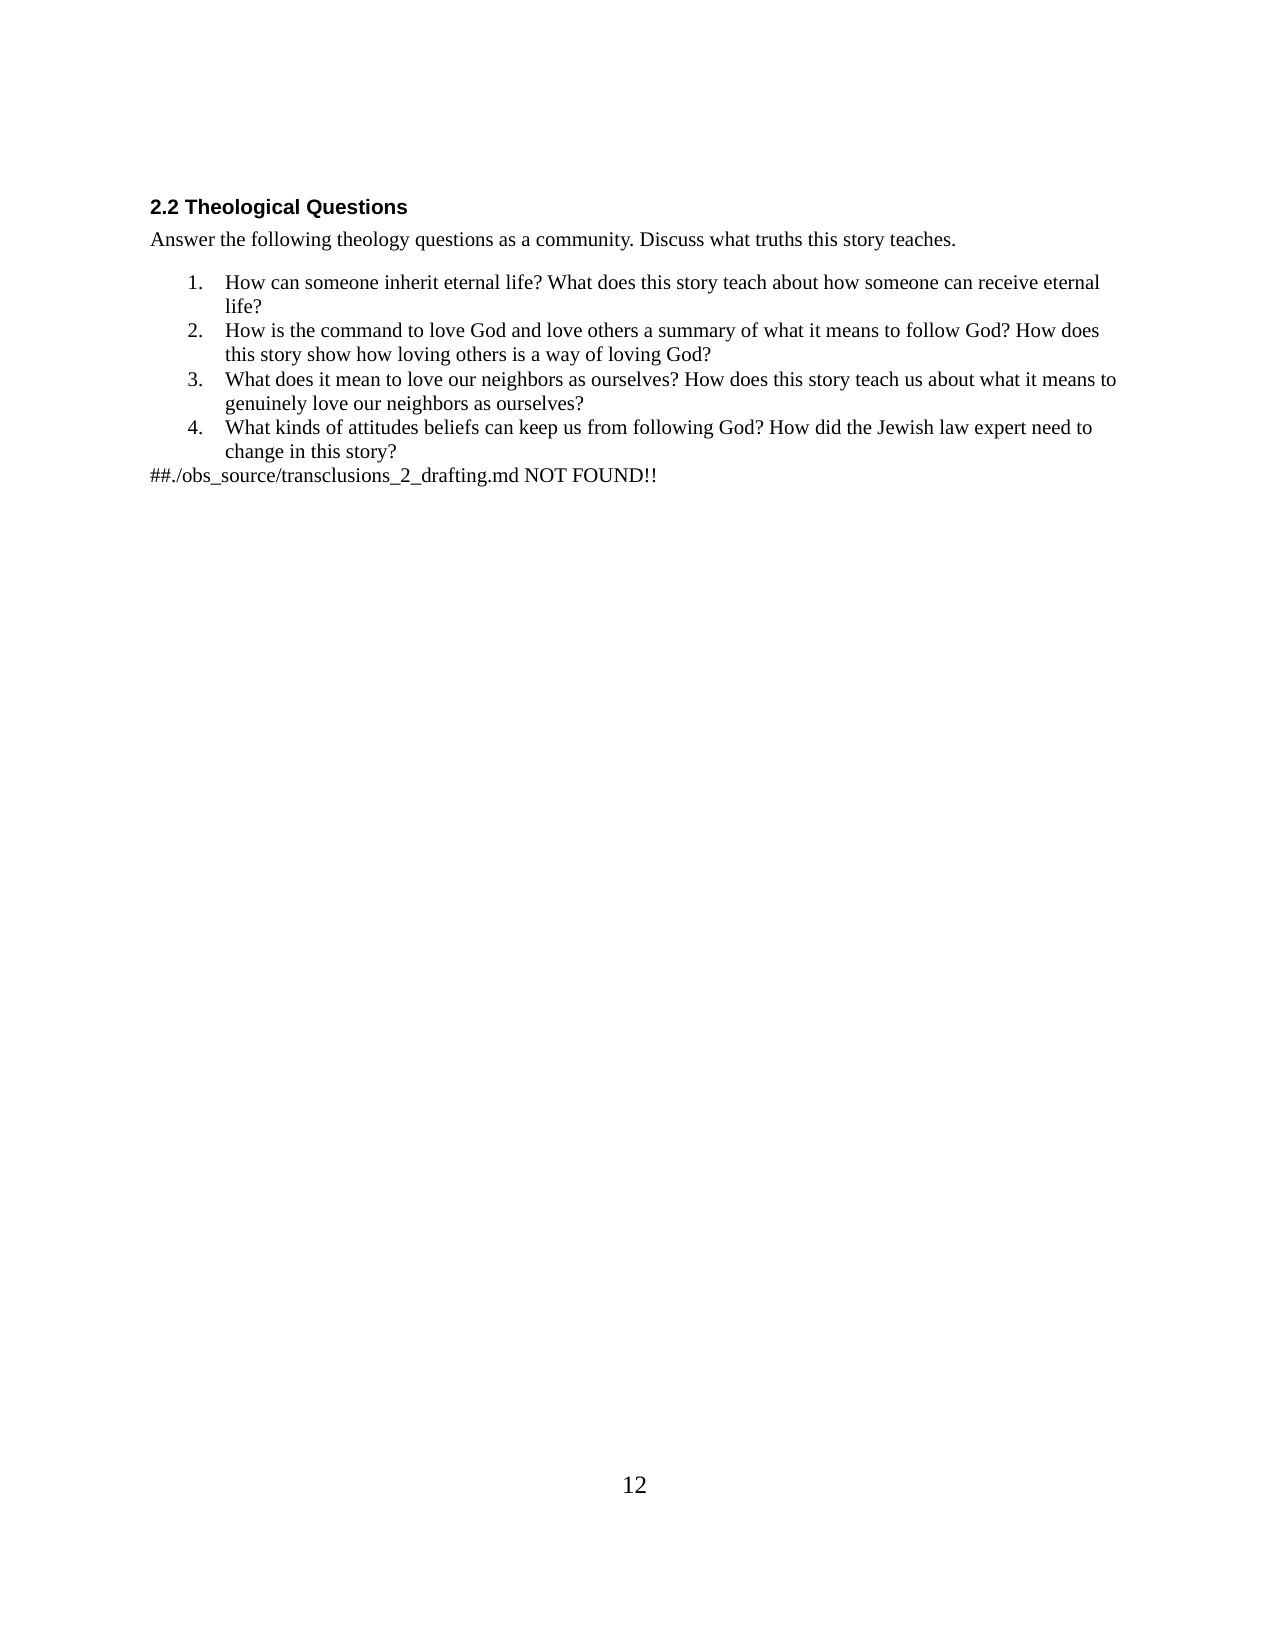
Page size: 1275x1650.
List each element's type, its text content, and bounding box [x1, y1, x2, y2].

list What kinds of attitudes beliefs can keep us from following God? How did the Jewish law expert need to change in this story? [187, 414, 1125, 463]
text ##./obs_source/transclusions_2_drafting.md NOT FOUND!! [150, 463, 1125, 487]
text Answer the following theology questions as a community. Discuss what truths this story teaches. [150, 227, 1125, 251]
list How can someone inherit eternal life? What does this story teach about how someone can receive eternal life? [187, 270, 1125, 318]
list What does it mean to love our neighbors as ourselves? How does this story teach us about what it means to genuinely love our neighbors as ourselves? [187, 366, 1125, 414]
subtitle 2.2 Theological Questions [150, 195, 1125, 219]
list How is the command to love God and love others a summary of what it means to follow God? How does this story show how loving others is a way of loving God? [187, 318, 1125, 366]
